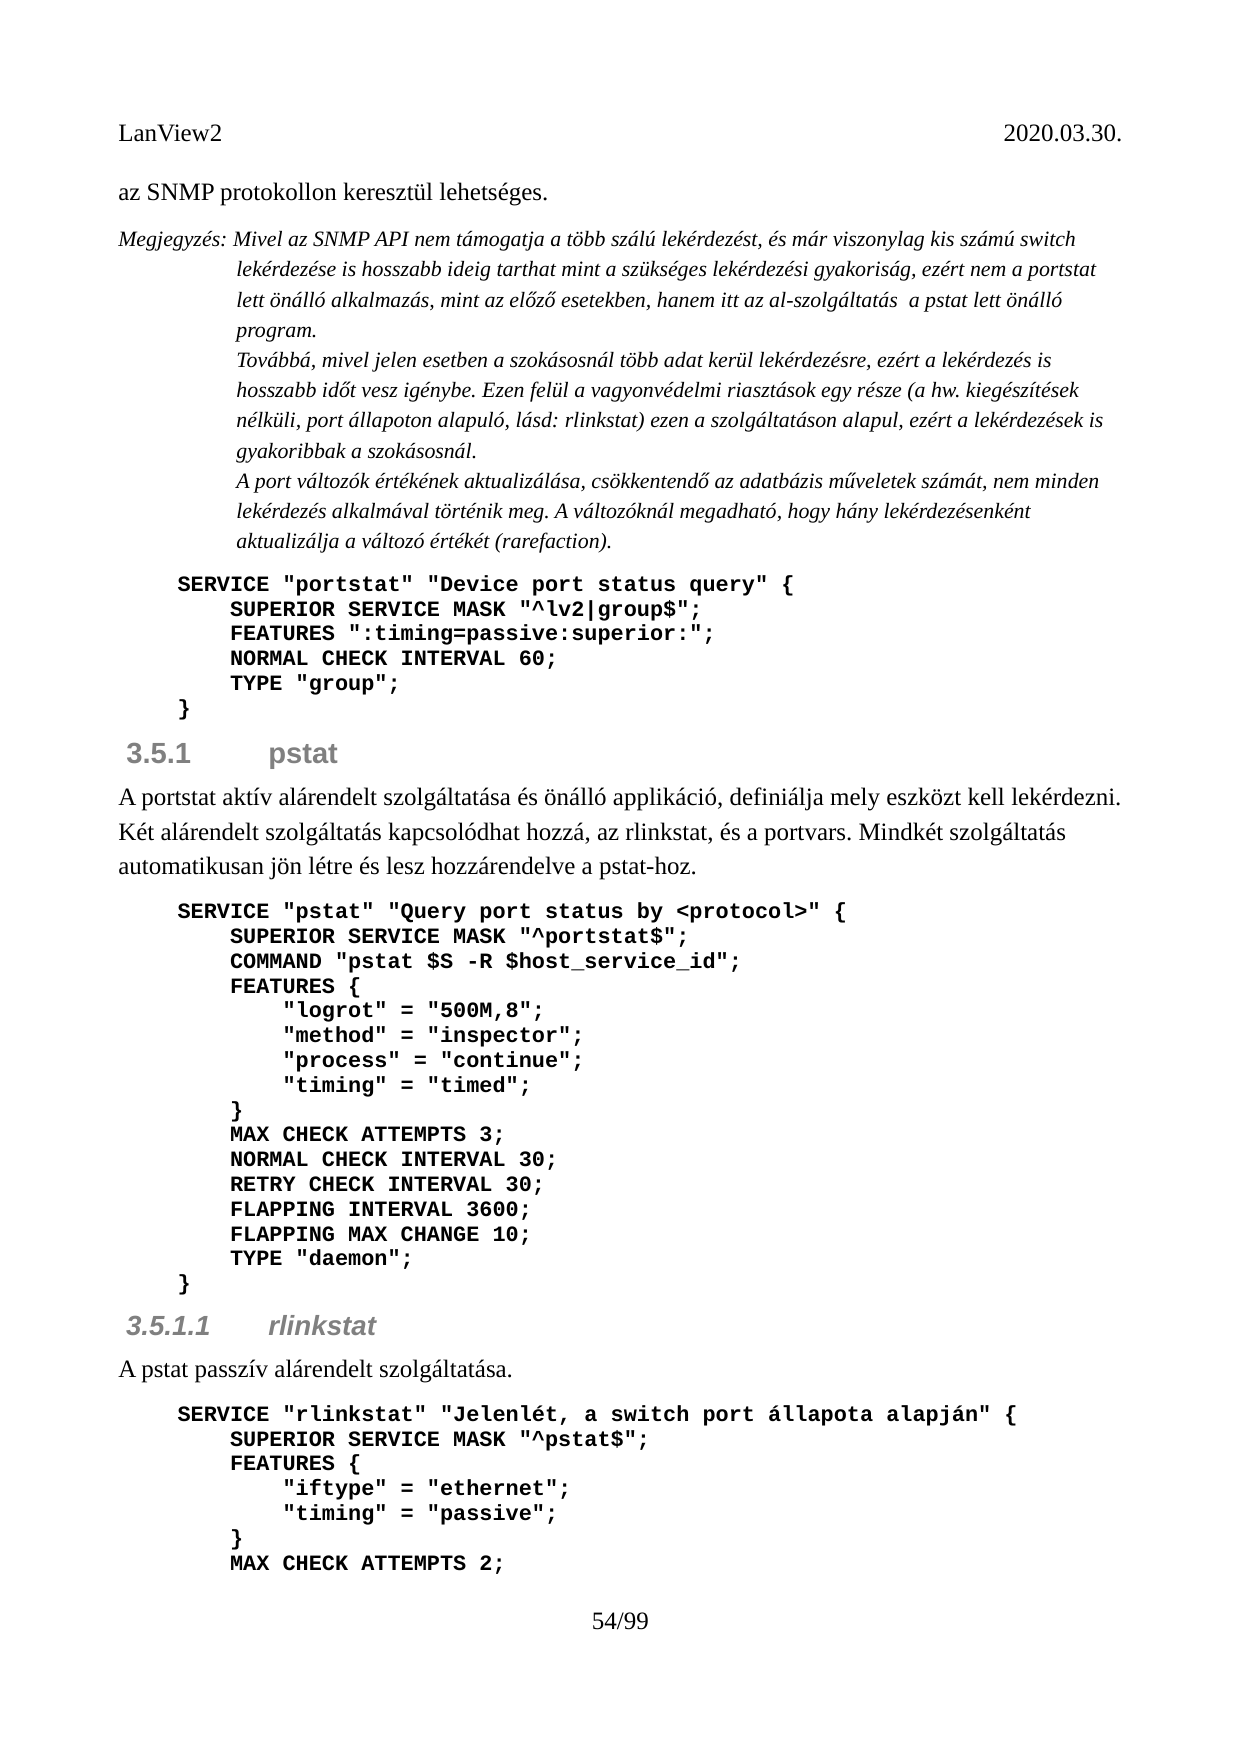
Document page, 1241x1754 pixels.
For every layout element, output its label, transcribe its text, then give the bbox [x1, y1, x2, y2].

subtitle pstat [118, 736, 1122, 770]
text A pstat passzív alárendelt szolgáltatása. [118, 1354, 1122, 1383]
text az SNMP protokollon keresztül lehetséges. [118, 177, 1122, 206]
text Megjegyzés: Mivel az SNMP API nem támogatja a több szálú lekérdezést, és már viszonylag kis számú switch lekérdezése is hosszabb ideig tarthat mint a szükséges lekérdezési gyakoriság, ezért nem a portstat lett önálló alkalmazás, mint az előző esetekben, hanem itt az al-szolgáltatás a pstat lett önálló program. Továbbá, mivel jelen esetben a szokásosnál több adat kerül lekérdezésre, ezért a lekérdezés is hosszabb időt vesz igénybe. Ezen felül a vagyonvédelmi riasztások egy része (a hw. kiegészítések nélküli, port állapoton alapuló, lásd: rlinkstat) ezen a szolgáltatáson alapul, ezért a lekérdezések is gyakoribbak a szokásosnál. A port változók értékének aktualizálása, csökkentendő az adatbázis műveletek számát, nem minden lekérdezés alkalmával történik meg. A változóknál megadható, hogy hány lekérdezésenként aktualizálja a változó értékét (rarefaction). [118, 226, 1122, 553]
text SERVICE "portstat" "Device port status query" { SUPERIOR SERVICE MASK "^lv2|group$"; FEATURES ":timing=passive:superior:"; NORMAL CHECK INTERVAL 60; TYPE "group"; } [177, 573, 1122, 722]
text SERVICE "pstat" "Query port status by <protocol>" { SUPERIOR SERVICE MASK "^portstat$"; COMMAND "pstat $S -R $host_service_id"; FEATURES { "logrot" = "500M,8"; "method" = "inspector"; "process" = "continue"; "timing" = "timed"; } MAX CHECK ATTEMPTS 3; NORMAL CHECK INTERVAL 30; RETRY CHECK INTERVAL 30; FLAPPING INTERVAL 3600; FLAPPING MAX CHANGE 10; TYPE "daemon"; } [177, 900, 1122, 1297]
text SERVICE "rlinkstat" "Jelenlét, a switch port állapota alapján" { SUPERIOR SERVICE MASK "^pstat$"; FEATURES { "iftype" = "ethernet"; "timing" = "passive"; } MAX CHECK ATTEMPTS 2; [177, 1403, 1122, 1577]
text A portstat aktív alárendelt szolgáltatása és önálló applikáció, definiálja mely eszközt kell lekérdezni. Két alárendelt szolgáltatás kapcsolódhat hozzá, az rlinkstat, és a portvars. Mindkét szolgáltatás automatikusan jön létre és lesz hozzárendelve a pstat-hoz. [118, 782, 1122, 880]
subtitle rlinkstat [118, 1309, 1122, 1341]
